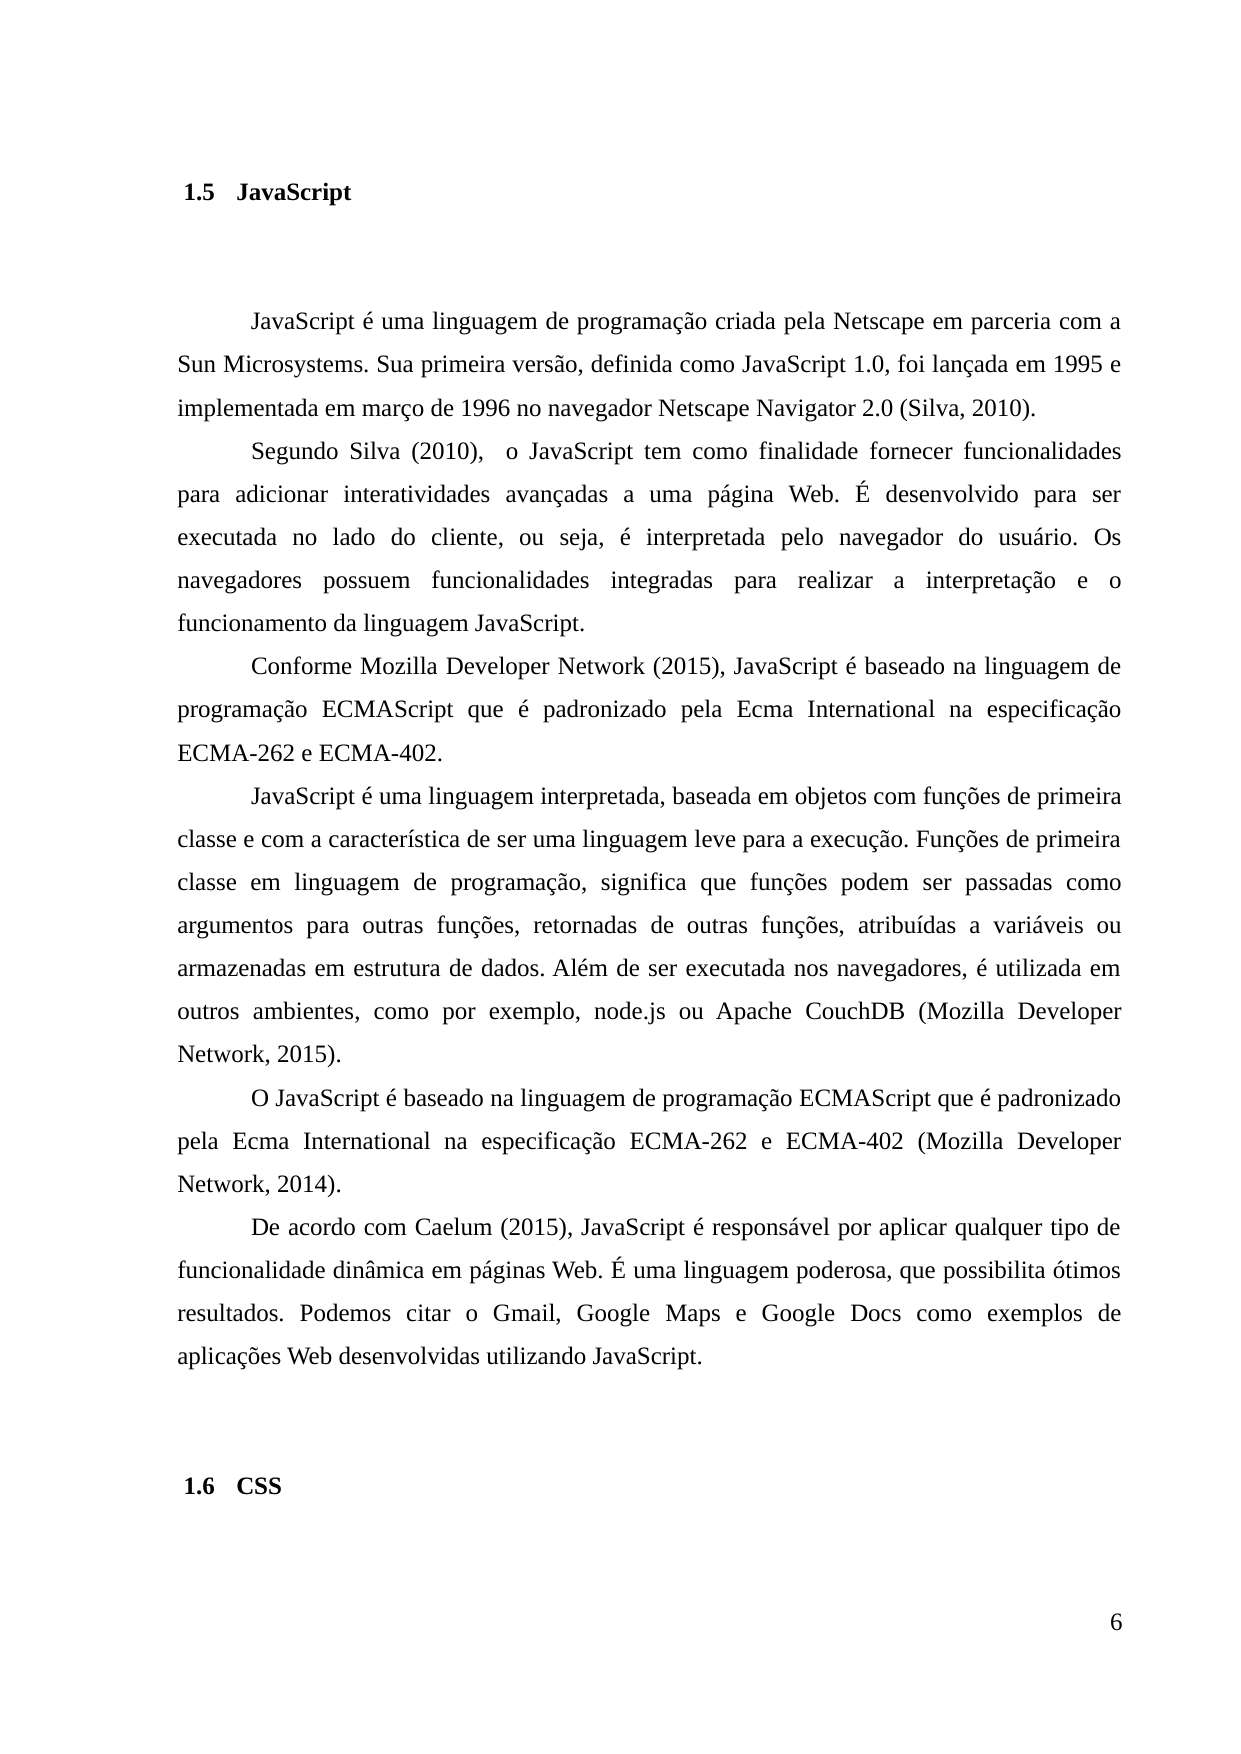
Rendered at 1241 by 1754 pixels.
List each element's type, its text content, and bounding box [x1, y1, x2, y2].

subtitle JavaScript [177, 177, 1122, 206]
text Segundo Silva (2010), o JavaScript tem como finalidade fornecer funcionalidades para adicionar interatividades avançadas a uma página Web. É desenvolvido para ser executada no lado do cliente, ou seja, é interpretada pelo navegador do usuário. Os navegadores possuem funcionalidades integradas para realizar a interpretação e o funcionamento da linguagem JavaScript. [177, 436, 1122, 637]
text JavaScript é uma linguagem interpretada, baseada em objetos com funções de primeira classe e com a característica de ser uma linguagem leve para a execução. Funções de primeira classe em linguagem de programação, significa que funções podem ser passadas como argumentos para outras funções, retornadas de outras funções, atribuídas a variáveis ou armazenadas em estrutura de dados. Além de ser executada nos navegadores, é utilizada em outros ambientes, como por exemplo, node.js ou Apache CouchDB (Mozilla Developer Network, 2015). [177, 781, 1122, 1068]
text Conforme Mozilla Developer Network (2015), JavaScript é baseado na linguagem de programação ECMAScript que é padronizado pela Ecma International na especificação ECMA-262 e ECMA-402. [177, 651, 1122, 766]
subtitle CSS [177, 1471, 1122, 1499]
text JavaScript é uma linguagem de programação criada pela Netscape em parceria com a Sun Microsystems. Sua primeira versão, definida como JavaScript 1.0, foi lançada em 1995 e implementada em março de 1996 no navegador Netscape Navigator 2.0 (Silva, 2010). [177, 306, 1122, 421]
text De acordo com Caelum (2015), JavaScript é responsável por aplicar qualquer tipo de funcionalidade dinâmica em páginas Web. É uma linguagem poderosa, que possibilita ótimos resultados. Podemos citar o Gmail, Google Maps e Google Docs como exemplos de aplicações Web desenvolvidas utilizando JavaScript. [177, 1212, 1122, 1370]
text O JavaScript é baseado na linguagem de programação ECMAScript que é padronizado pela Ecma International na especificação ECMA-262 e ECMA-402 (Mozilla Developer Network, 2014). [177, 1083, 1122, 1198]
